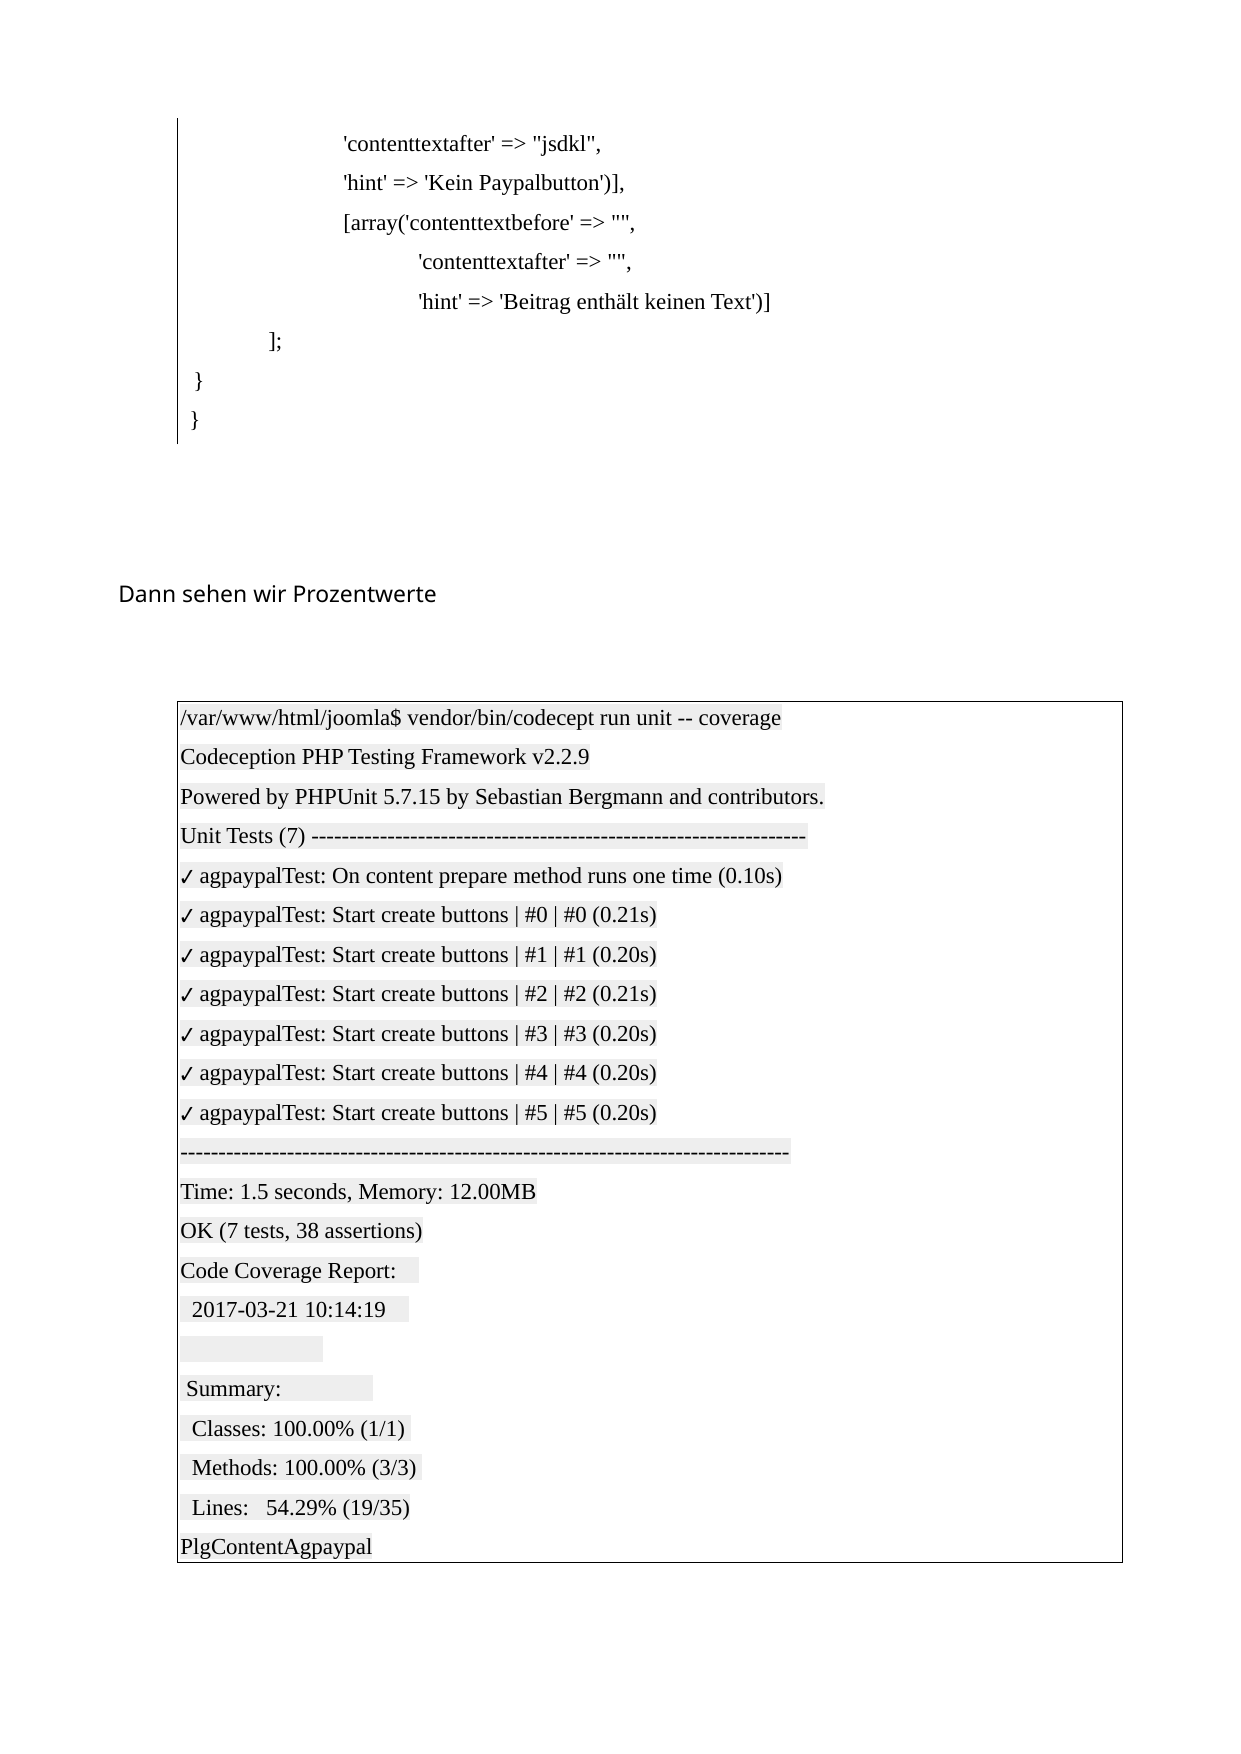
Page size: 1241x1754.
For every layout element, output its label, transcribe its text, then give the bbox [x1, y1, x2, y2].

text 'contenttextafter' => "jsdkl", 'hint' => 'Kein Paypalbutton')], [array('contenttextbefore' => "", 'contenttextafter' => "", 'hint' => 'Beitrag enthält keinen Text')] ]; } } [178, 118, 1122, 444]
text Dann sehen wir Prozentwerte [118, 578, 1122, 609]
text /var/www/html/joomla$ vendor/bin/codecept run unit -- coverage Codeception PHP Testing Framework v2.2.9 Powered by PHPUnit 5.7.15 by Sebastian Bergmann and contributors. Unit Tests (7) ----------------------------------------------------------------- ✔ agpaypalTest: On content prepare method runs one time (0.10s) ✔ agpaypalTest: Start create buttons | #0 | #0 (0.21s) ✔ agpaypalTest: Start create buttons | #1 | #1 (0.20s) ✔ agpaypalTest: Start create buttons | #2 | #2 (0.21s) ✔ agpaypalTest: Start create buttons | #3 | #3 (0.20s) ✔ agpaypalTest: Start create buttons | #4 | #4 (0.20s) ✔ agpaypalTest: Start create buttons | #5 | #5 (0.20s) -------------------------------------------------------------------------------- Time: 1.5 seconds, Memory: 12.00MB OK (7 tests, 38 assertions) Code Coverage Report: 2017-03-21 10:14:19 Summary: Classes: 100.00% (1/1) Methods: 100.00% (3/3) Lines: 54.29% (19/35) PlgContentAgpaypal [178, 702, 1122, 1562]
